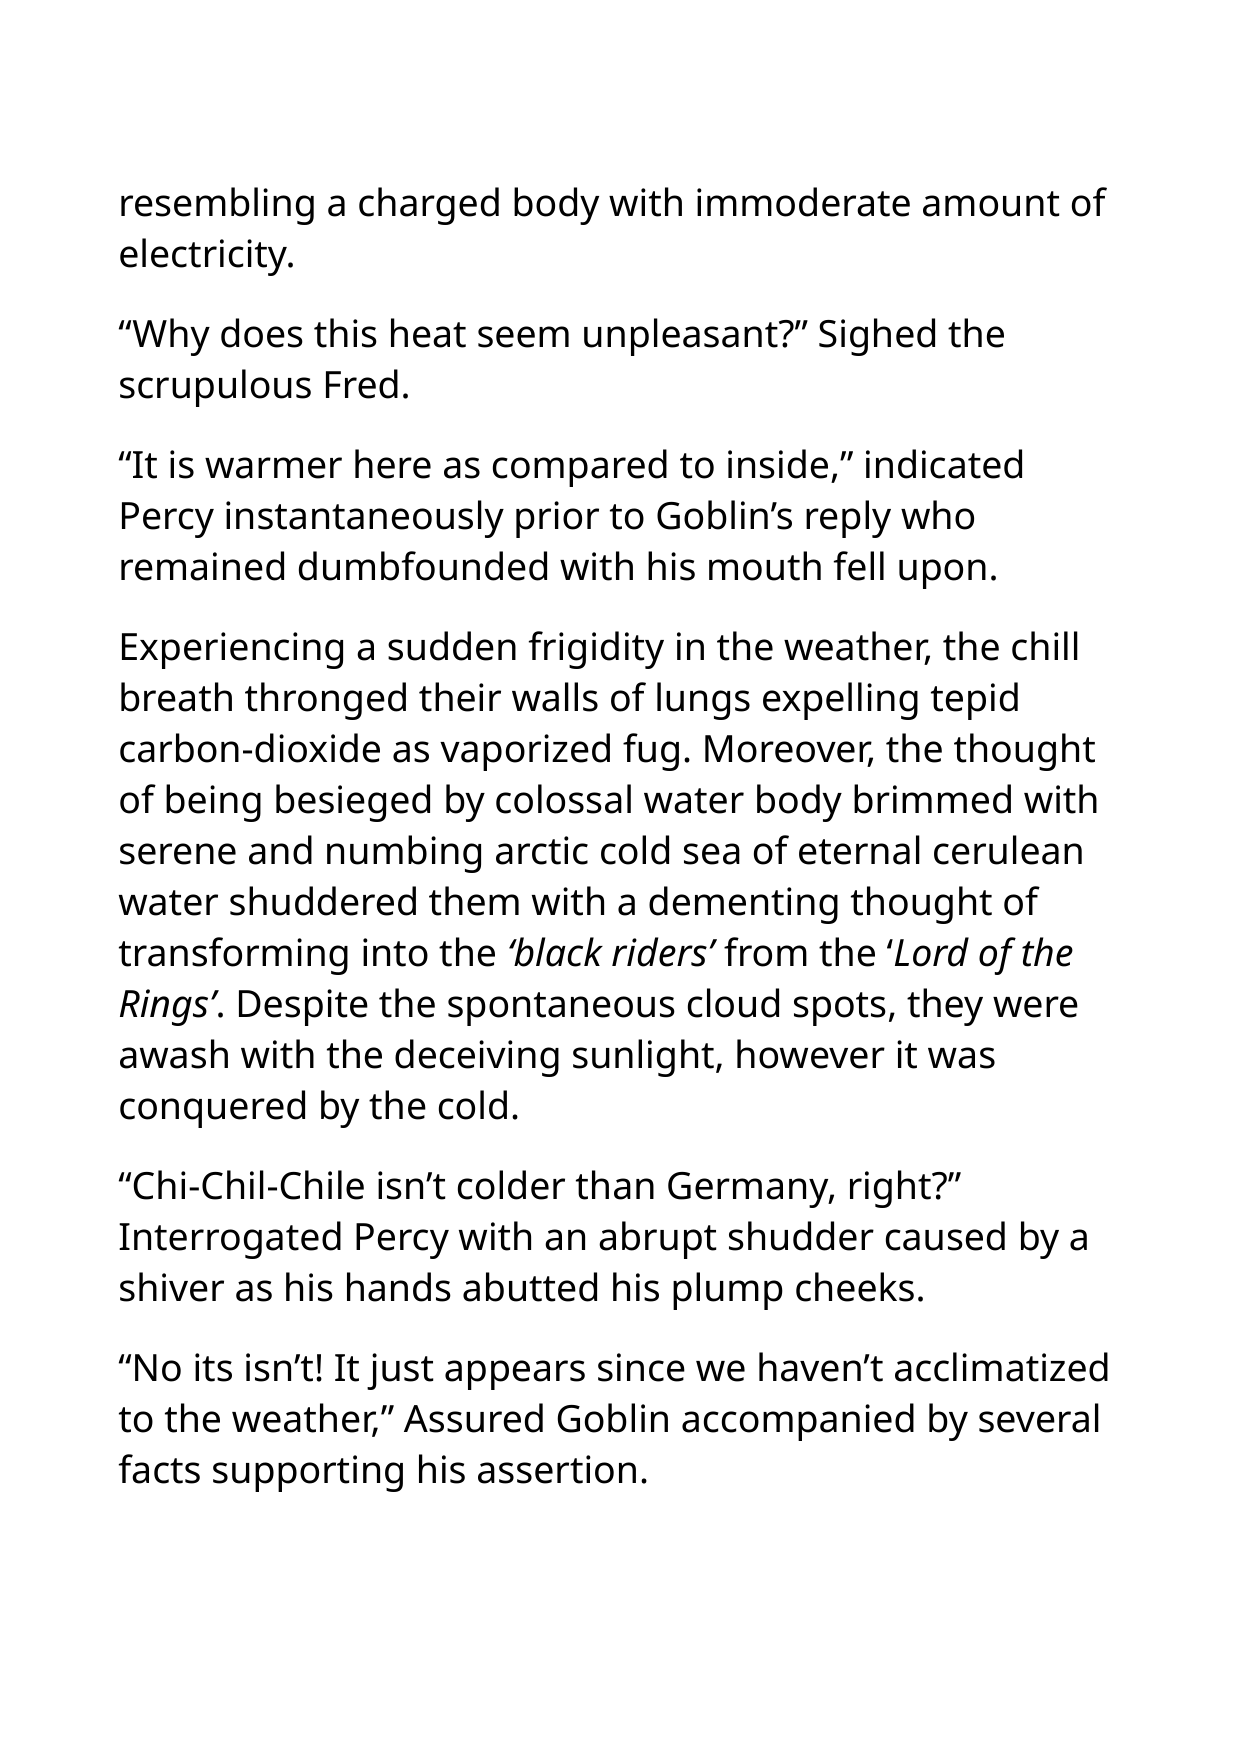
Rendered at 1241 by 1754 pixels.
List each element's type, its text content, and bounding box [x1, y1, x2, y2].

text “Why does this heat seem unpleasant?” Sighed the scrupulous Fred. [118, 307, 1122, 409]
text resembling a charged body with immoderate amount of electricity. [118, 176, 1122, 278]
text Experiencing a sudden frigidity in the weather, the chill breath thronged their walls of lungs expelling tepid carbon-dioxide as vaporized fug. Moreover, the thought of being besieged by colossal water body brimmed with serene and numbing arctic cold sea of eternal cerulean water shuddered them with a dementing thought of transforming into the ‘black riders’ from the ‘Lord of the Rings’. Despite the spontaneous cloud spots, they were awash with the deceiving sunlight, however it was conquered by the cold. [118, 620, 1122, 1130]
text “Chi-Chil-Chile isn’t colder than Germany, right?” Interrogated Percy with an abrupt shudder caused by a shiver as his hands abutted his plump cheeks. [118, 1159, 1122, 1312]
text “It is warmer here as compared to inside,” indicated Percy instantaneously prior to Goblin’s reply who remained dumbfounded with his mouth fell upon. [118, 438, 1122, 591]
text “No its isn’t! It just appears since we haven’t acclimatized to the weather,” Assured Goblin accompanied by several facts supporting his assertion. [118, 1341, 1122, 1494]
